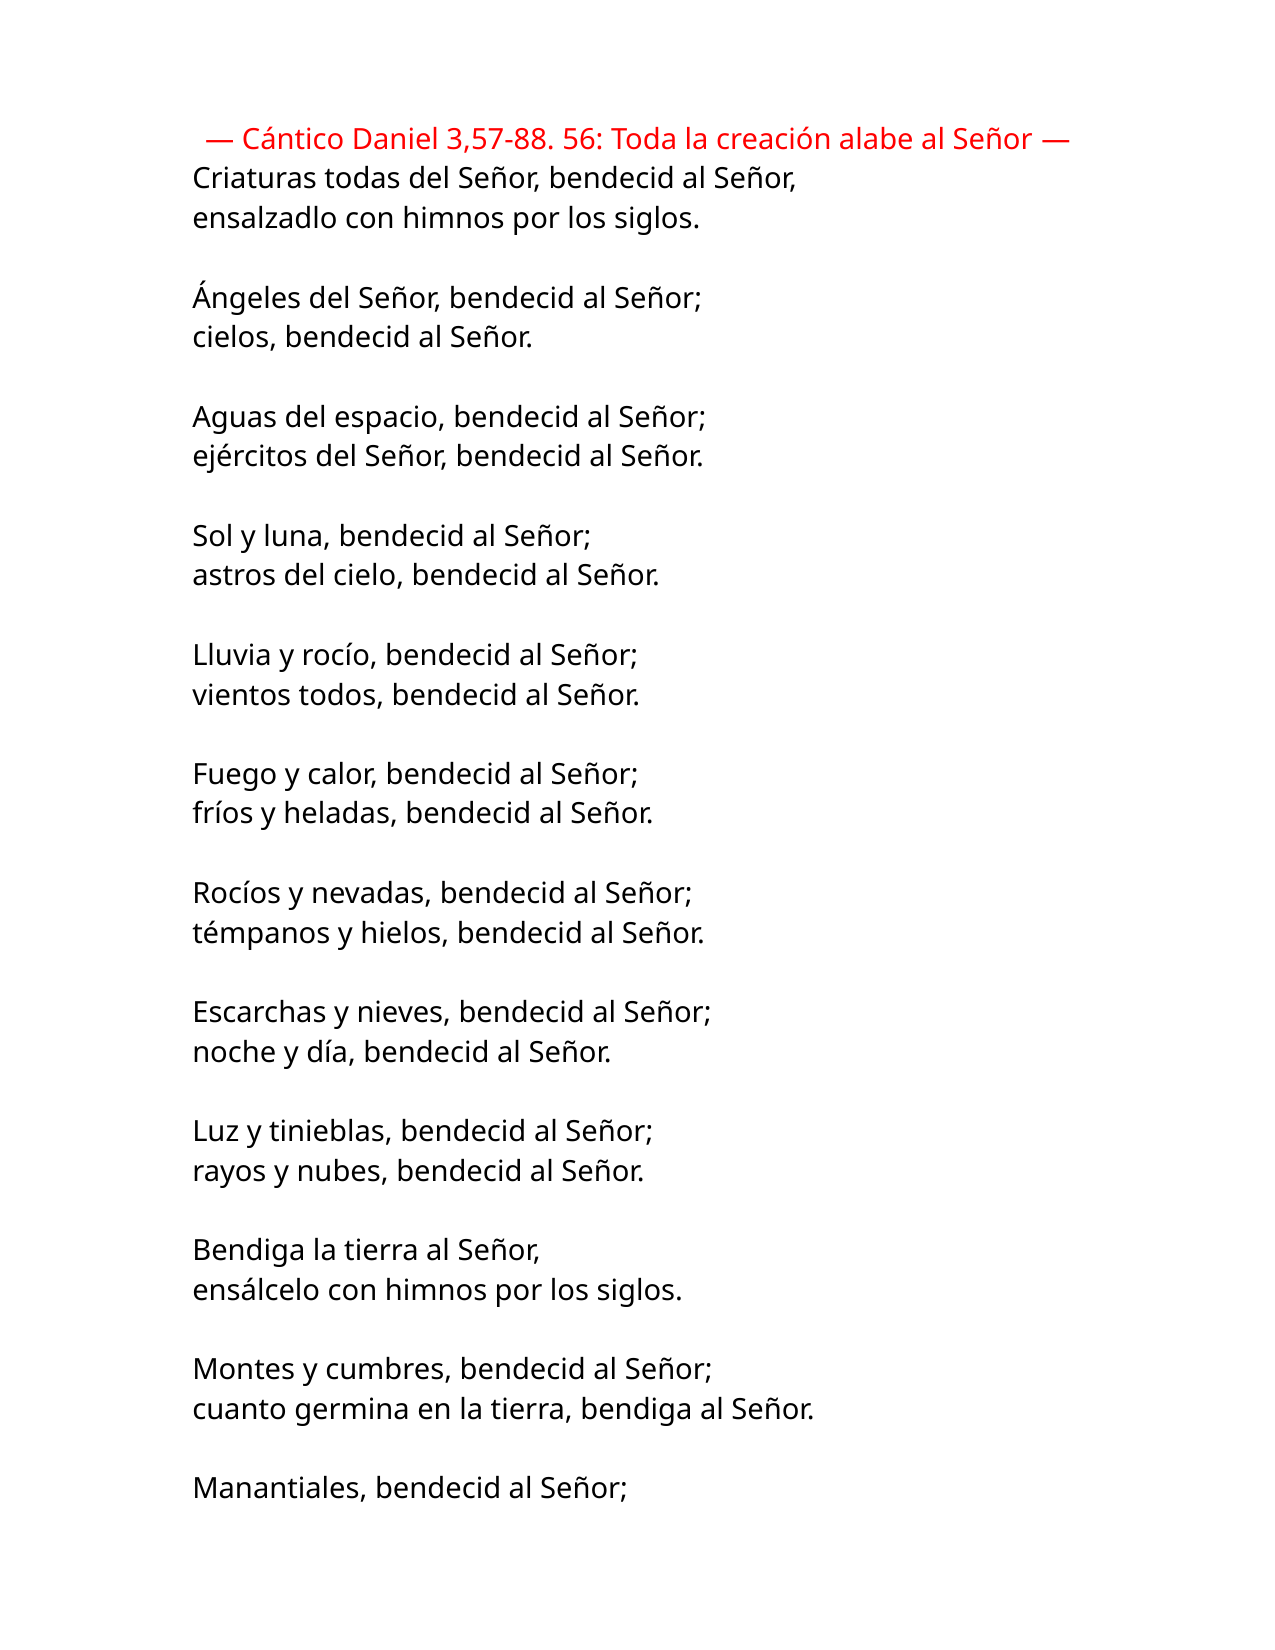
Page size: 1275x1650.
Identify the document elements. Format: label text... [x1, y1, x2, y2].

text fríos y heladas, bendecid al Señor. [118, 793, 1157, 832]
text Criaturas todas del Señor, bendecid al Señor, [118, 158, 1157, 197]
text ensalzadlo con himnos por los siglos. [118, 197, 1157, 237]
text cuanto germina en la tierra, bendiga al Señor. [118, 1388, 1157, 1428]
text — Cántico Daniel 3,57-88. 56: Toda la creación alabe al Señor — [118, 118, 1157, 158]
text Manantiales, bendecid al Señor; [118, 1467, 1157, 1507]
text Bendiga la tierra al Señor, [118, 1229, 1157, 1269]
text Fuego y calor, bendecid al Señor; [118, 753, 1157, 793]
text Ángeles del Señor, bendecid al Señor; [118, 277, 1157, 317]
text témpanos y hielos, bendecid al Señor. [118, 912, 1157, 952]
text cielos, bendecid al Señor. [118, 317, 1157, 356]
text Sol y luna, bendecid al Señor; [118, 515, 1157, 555]
text Escarchas y nieves, bendecid al Señor; [118, 991, 1157, 1031]
text Montes y cumbres, bendecid al Señor; [118, 1348, 1157, 1388]
text rayos y nubes, bendecid al Señor. [118, 1150, 1157, 1190]
text Luz y tinieblas, bendecid al Señor; [118, 1110, 1157, 1150]
text ejércitos del Señor, bendecid al Señor. [118, 436, 1157, 475]
text Rocíos y nevadas, bendecid al Señor; [118, 872, 1157, 912]
text astros del cielo, bendecid al Señor. [118, 555, 1157, 594]
text Aguas del espacio, bendecid al Señor; [118, 396, 1157, 436]
text Lluvia y rocío, bendecid al Señor; [118, 634, 1157, 674]
text vientos todos, bendecid al Señor. [118, 674, 1157, 713]
text ensálcelo con himnos por los siglos. [118, 1269, 1157, 1309]
text noche y día, bendecid al Señor. [118, 1031, 1157, 1071]
